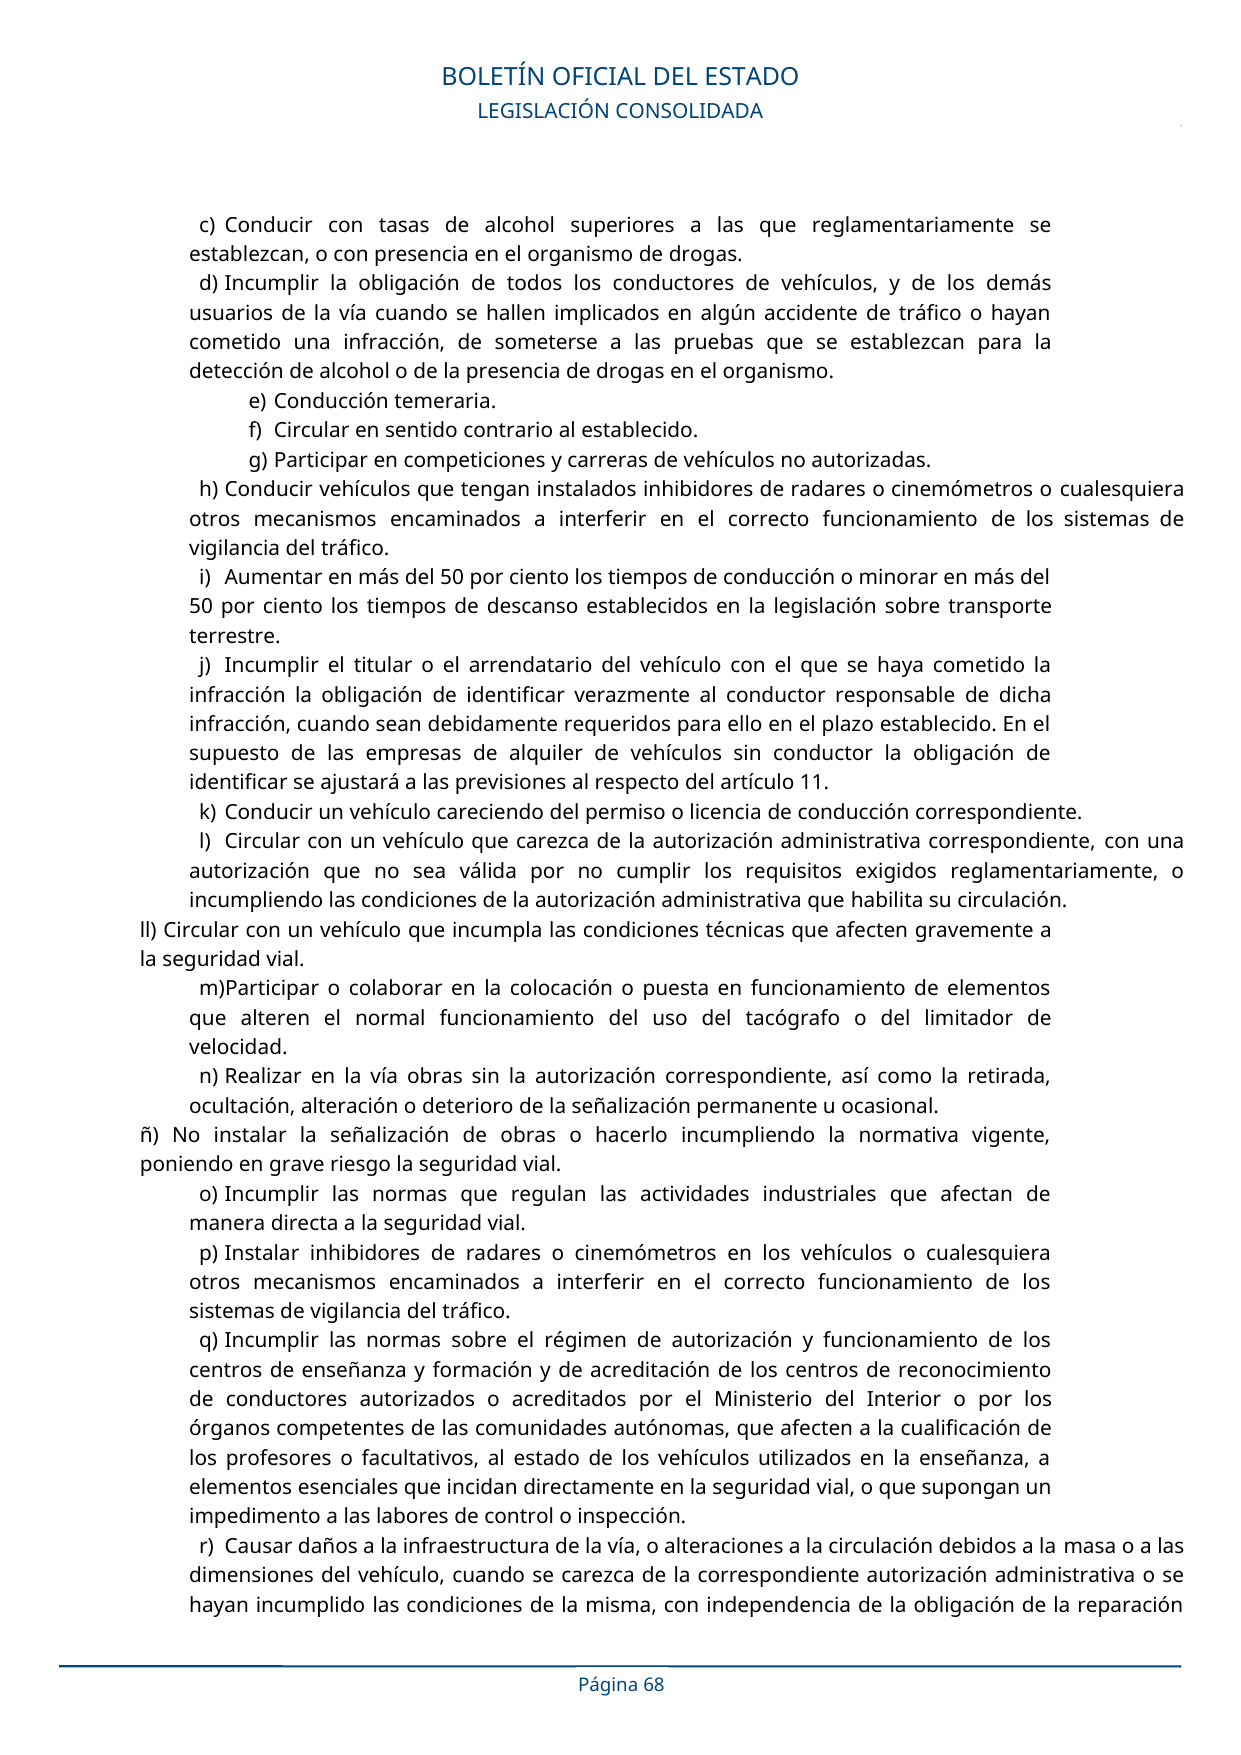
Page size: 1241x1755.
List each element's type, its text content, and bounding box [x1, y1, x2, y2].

list Conducir con tasas de alcohol superiores a las que reglamentariamente se establezcan, o con presencia en el organismo de drogas. [163, 210, 1052, 267]
list Conducir un vehículo careciendo del permiso o licencia de conducción correspondiente. [163, 797, 1184, 826]
list Conducir vehículos que tengan instalados inhibidores de radares o cinemómetros o cualesquiera otros mecanismos encaminados a interferir en el correcto funcionamiento de los sistemas de vigilancia del tráfico. [163, 474, 1184, 561]
list Circular en sentido contrario al establecido. [248, 415, 1184, 444]
list Participar en competiciones y carreras de vehículos no autorizadas. [248, 445, 1184, 473]
list Participar o colaborar en la colocación o puesta en funcionamiento de elementos que alteren el normal funcionamiento del uso del tacógrafo o del limitador de velocidad. [163, 973, 1052, 1060]
list Instalar inhibidores de radares o cinemómetros en los vehículos o cualesquiera otros mecanismos encaminados a interferir en el correcto funcionamiento de los sistemas de vigilancia del tráfico. [163, 1238, 1052, 1324]
list Realizar en la vía obras sin la autorización correspondiente, así como la retirada, ocultación, alteración o deterioro de la señalización permanente u ocasional. [163, 1061, 1052, 1119]
text ll) Circular con un vehículo que incumpla las condiciones técnicas que afecten gravemente a la seguridad vial. [139, 915, 1052, 972]
list Incumplir las normas sobre el régimen de autorización y funcionamiento de los centros de enseñanza y formación y de acreditación de los centros de reconocimiento de conductores autorizados o acreditados por el Ministerio del Interior o por los órganos competentes de las comunidades autónomas, que afecten a la cualificación de los profesores o facultativos, al estado de los vehículos utilizados en la enseñanza, a elementos esenciales que incidan directamente en la seguridad vial, o que supongan un impedimento a las labores de control o inspección. [163, 1326, 1052, 1530]
list Circular con un vehículo que carezca de la autorización administrativa correspondiente, con una autorización que no sea válida por no cumplir los requisitos exigidos reglamentariamente, o incumpliendo las condiciones de la autorización administrativa que habilita su circulación. [163, 827, 1184, 913]
text ñ) No instalar la señalización de obras o hacerlo incumpliendo la normativa vigente, poniendo en grave riesgo la seguridad vial. [139, 1120, 1052, 1178]
list Conducción temeraria. [248, 386, 1184, 414]
list Causar daños a la infraestructura de la vía, o alteraciones a la circulación debidos a la masa o a las dimensiones del vehículo, cuando se carezca de la correspondiente autorización administrativa o se hayan incumplido las condiciones de la misma, con independencia de la obligación de la reparación [163, 1531, 1184, 1618]
list Incumplir el titular o el arrendatario del vehículo con el que se haya cometido la infracción la obligación de identificar verazmente al conductor responsable de dicha infracción, cuando sean debidamente requeridos para ello en el plazo establecido. En el supuesto de las empresas de alquiler de vehículos sin conductor la obligación de identificar se ajustará a las previsiones al respecto del artículo 11. [163, 650, 1052, 796]
list Aumentar en más del 50 por ciento los tiempos de conducción o minorar en más del 50 por ciento los tiempos de descanso establecidos en la legislación sobre transporte terrestre. [163, 562, 1052, 649]
list Incumplir la obligación de todos los conductores de vehículos, y de los demás usuarios de la vía cuando se hallen implicados en algún accidente de tráfico o hayan cometido una infracción, de someterse a las pruebas que se establezcan para la detección de alcohol o de la presencia de drogas en el organismo. [163, 268, 1052, 385]
list Incumplir las normas que regulan las actividades industriales que afectan de manera directa a la seguridad vial. [163, 1179, 1052, 1237]
